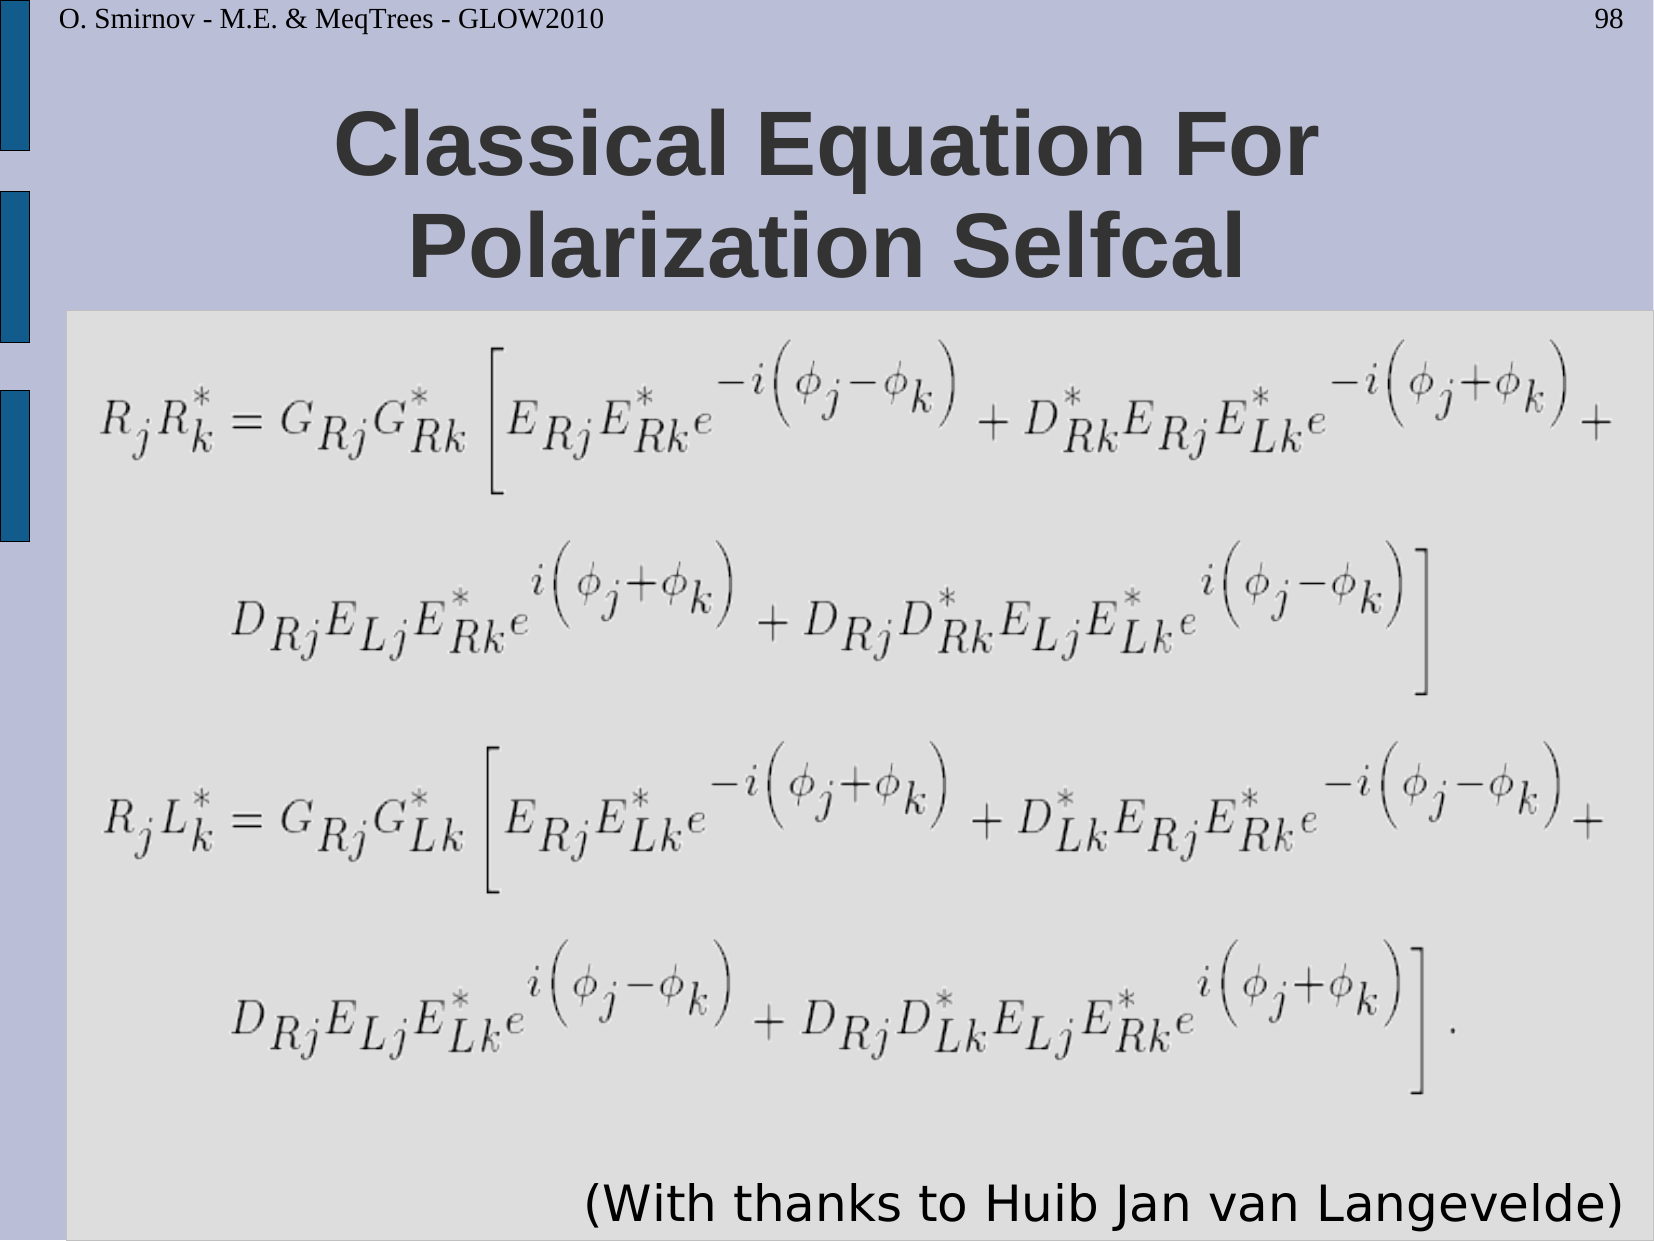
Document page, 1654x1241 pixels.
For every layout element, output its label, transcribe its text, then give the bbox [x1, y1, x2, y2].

title Classical Equation For Polarization Selfcal [121, 91, 1534, 299]
text_box (With thanks to Huib Jan van Langevelde) [413, 1167, 1641, 1241]
picture [59, 324, 1630, 1123]
